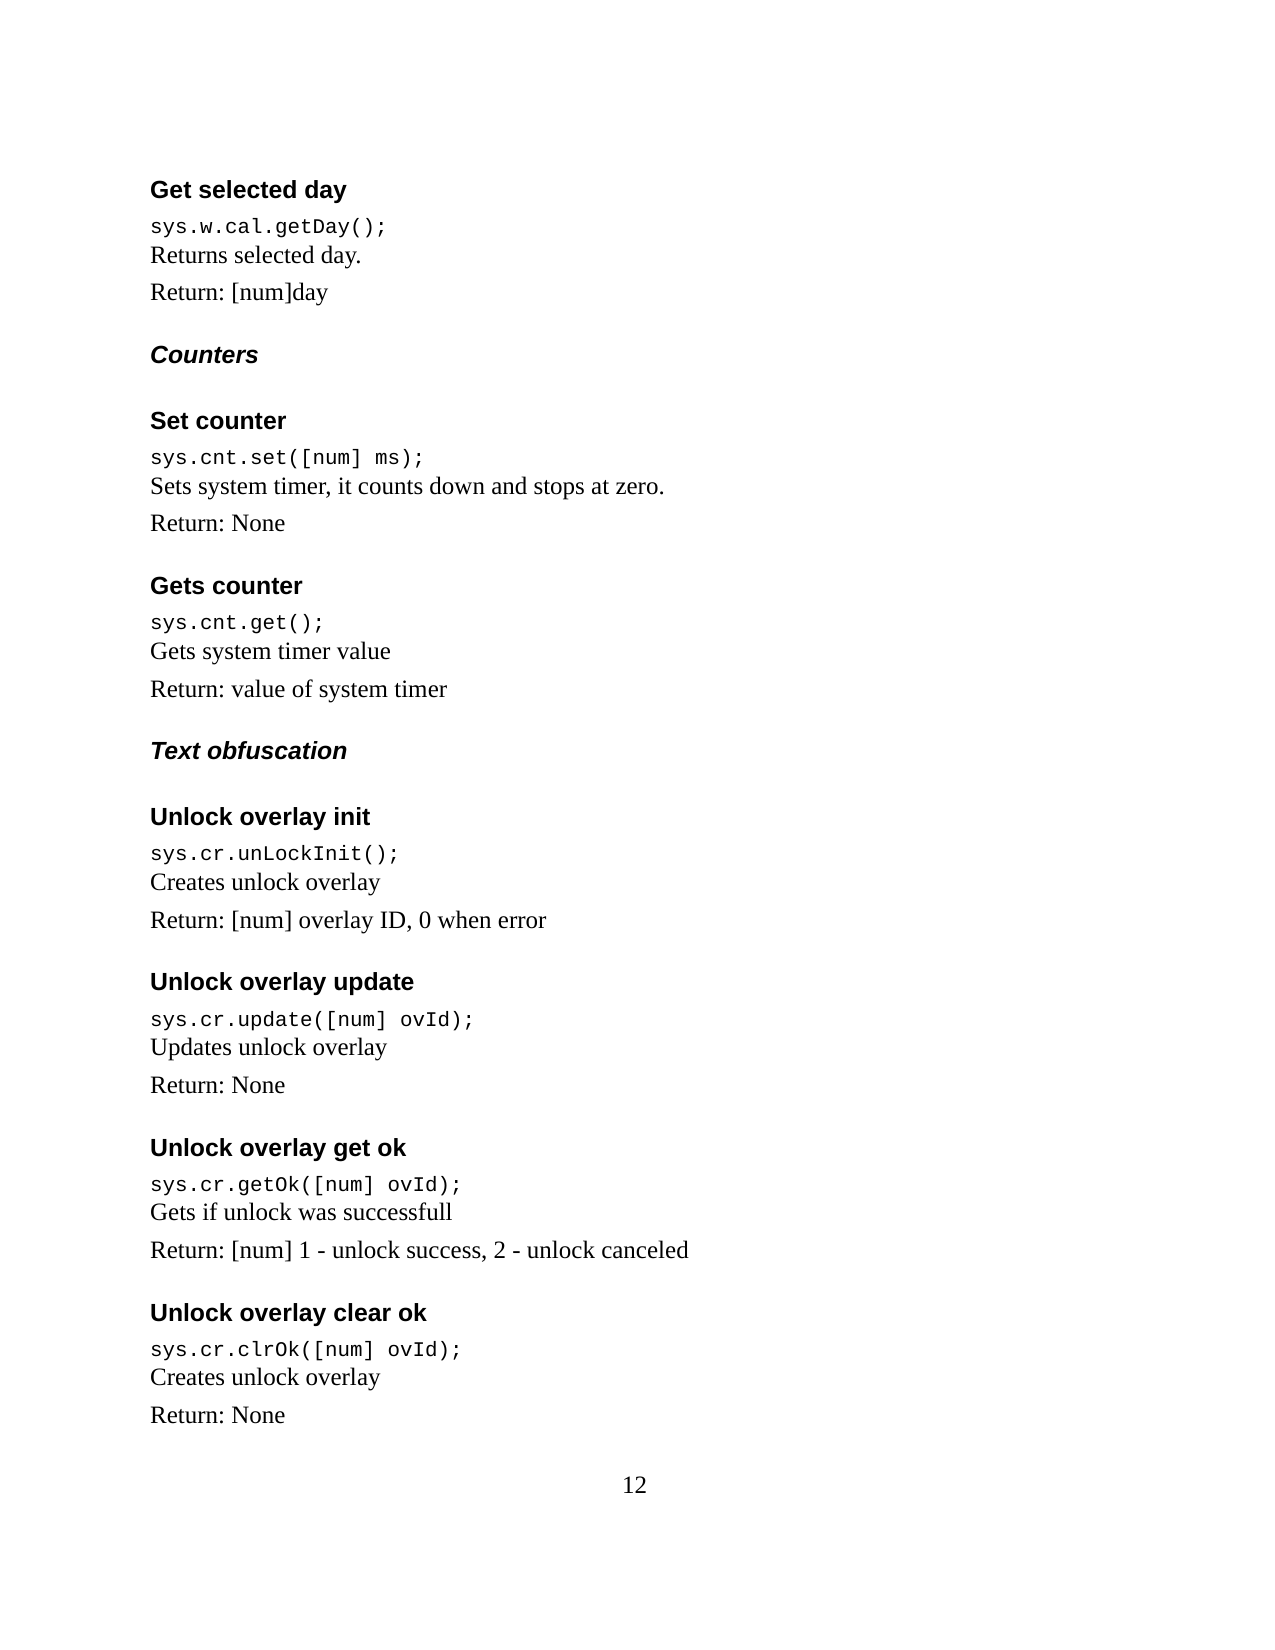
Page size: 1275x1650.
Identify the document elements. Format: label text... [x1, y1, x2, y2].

subtitle Unlock overlay update [150, 967, 1125, 996]
text sys.cr.getOk([num] ovId); [150, 1174, 1125, 1197]
text sys.cr.unLockInit(); [150, 843, 1125, 867]
text Gets system timer value [150, 636, 1125, 665]
text Return: [num] overlay ID, 0 when error [150, 905, 1125, 933]
text sys.cr.update([num] ovId); [150, 1008, 1125, 1032]
text sys.w.cal.getDay(); [150, 216, 1125, 240]
text sys.cnt.set([num] ms); [150, 447, 1125, 471]
text Creates unlock overlay [150, 867, 1125, 896]
subtitle Text obfuscation [150, 736, 1125, 765]
subtitle Set counter [150, 406, 1125, 435]
subtitle Get selected day [150, 175, 1125, 203]
text Return: value of system timer [150, 674, 1125, 702]
subtitle Unlock overlay get ok [150, 1133, 1125, 1161]
text Return: [num]day [150, 277, 1125, 306]
text sys.cnt.get(); [150, 612, 1125, 636]
text Return: [num] 1 - unlock success, 2 - unlock canceled [150, 1235, 1125, 1264]
subtitle Unlock overlay clear ok [150, 1298, 1125, 1326]
text Gets if unlock was successfull [150, 1197, 1125, 1226]
text Return: None [150, 1400, 1125, 1429]
subtitle Counters [150, 340, 1125, 369]
text Creates unlock overlay [150, 1362, 1125, 1391]
text Sets system timer, it counts down and stops at zero. [150, 471, 1125, 499]
text Return: None [150, 508, 1125, 537]
text Return: None [150, 1070, 1125, 1099]
subtitle Gets counter [150, 571, 1125, 600]
text Updates unlock overlay [150, 1032, 1125, 1061]
text sys.cr.clrOk([num] ovId); [150, 1339, 1125, 1362]
subtitle Unlock overlay init [150, 802, 1125, 831]
text Returns selected day. [150, 240, 1125, 268]
